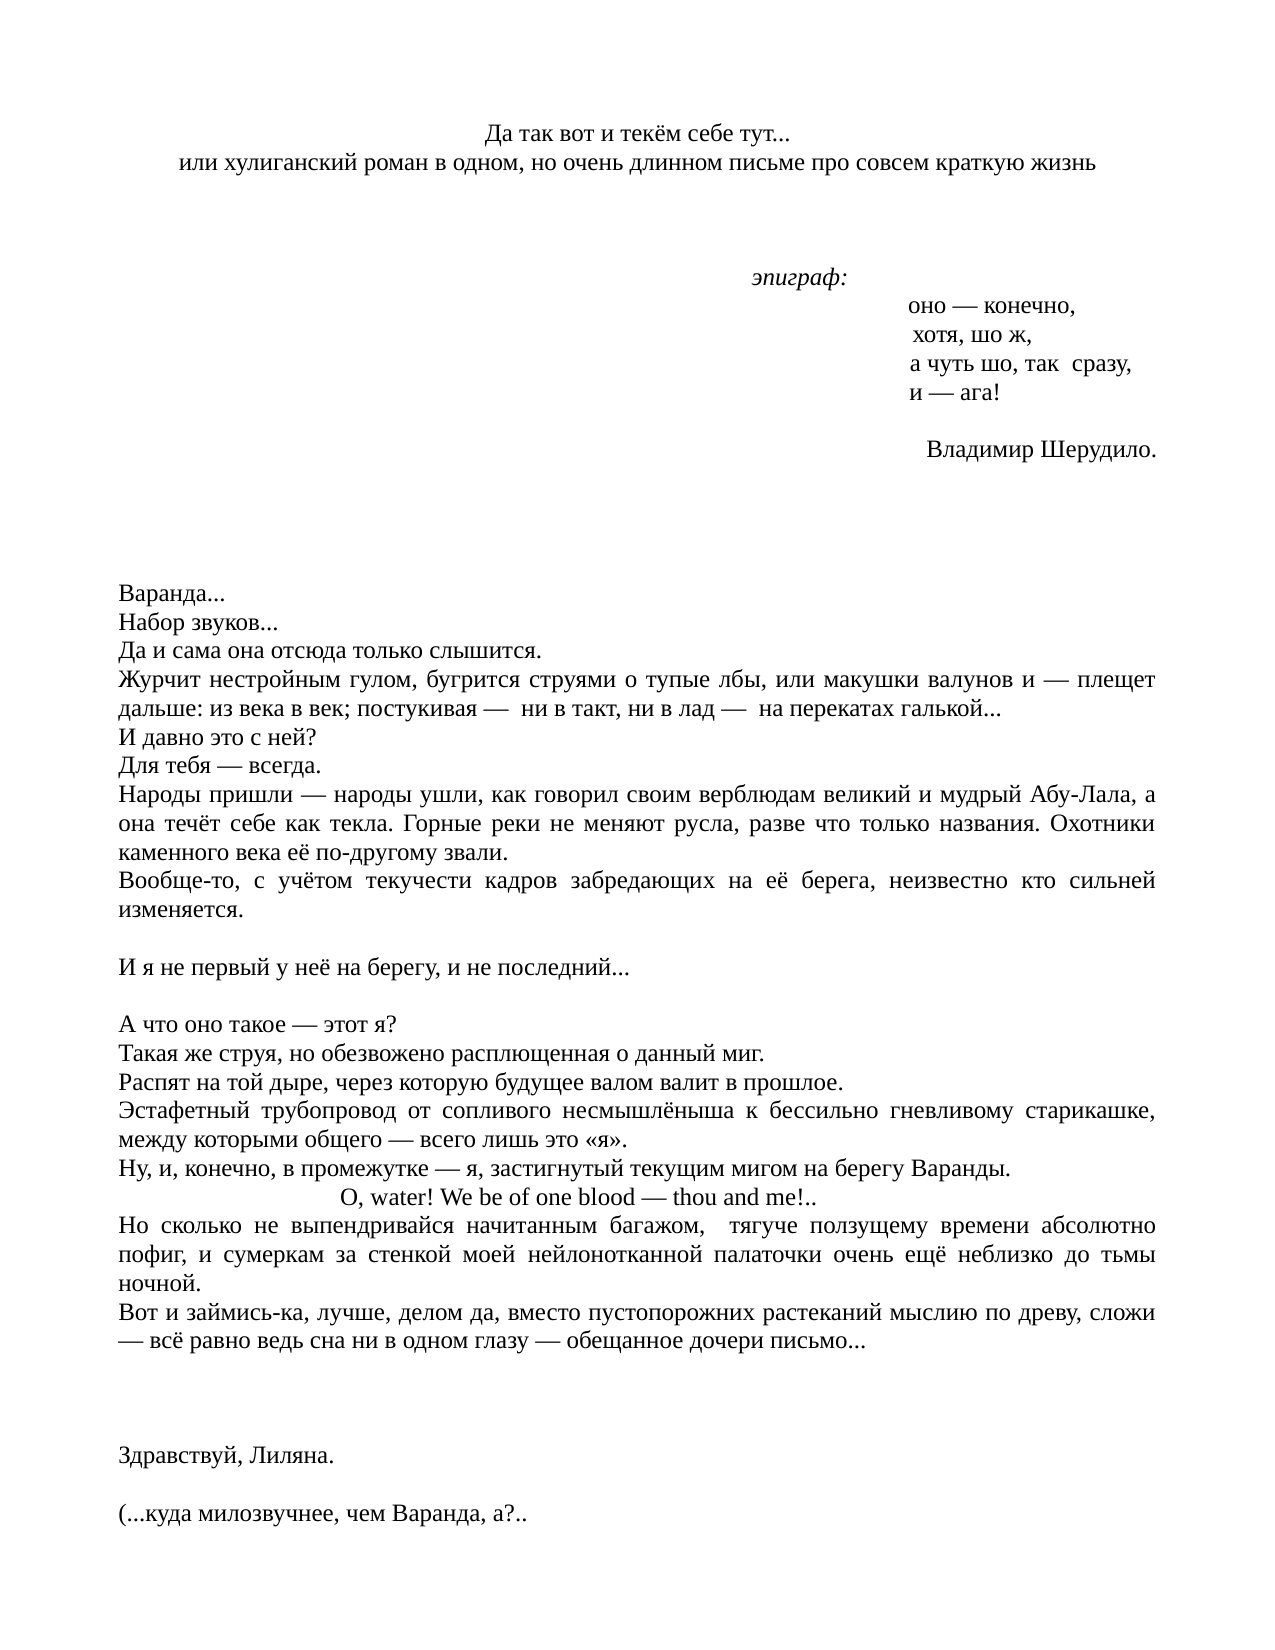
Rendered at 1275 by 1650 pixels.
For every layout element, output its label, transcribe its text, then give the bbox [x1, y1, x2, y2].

text O, water! We be of one blood — thou and me!.. [118, 1182, 1157, 1211]
text Эстафетный трубопровод от сопливого несмышлёныша к бессильно гневливому старикашке, между которыми общего — всего лишь это «я». [118, 1096, 1157, 1153]
text и — ага! [118, 377, 1157, 406]
text а чуть шо, так сразу, [118, 348, 1157, 377]
text Но сколько не выпендривайся начитанным багажом, тягуче ползущему времени абсолютно пофиг, и сумеркам за стенкой моей нейлонотканной палаточки очень ещё неблизко до тьмы ночной. [118, 1211, 1157, 1297]
text А что оно такое — этот я? [118, 1009, 1157, 1038]
text Владимир Шерудило. [118, 434, 1157, 463]
text Журчит нестройным гулом, бугрится струями о тупые лбы, или макушки валунов и — плещет дальше: из века в век; постукивая — ни в такт, ни в лад — на перекатах галькой... [118, 664, 1157, 722]
text Здравствуй, Лиляна. [118, 1441, 1157, 1469]
text Такая же струя, но обезвожено расплющенная о данный миг. [118, 1038, 1157, 1067]
text Да и сама она отсюда только слышится. [118, 636, 1157, 664]
text эпиграф: [118, 262, 1157, 291]
text (...куда милозвучнее, чем Варанда, а?.. [118, 1498, 1157, 1527]
text И я не первый у неё на берегу, и не последний... [118, 952, 1157, 981]
text оно — конечно, [118, 291, 1157, 319]
text хотя, шо ж, [118, 319, 1157, 348]
text Распят на той дыре, через которую будущее валом валит в прошлое. [118, 1067, 1157, 1096]
text И давно это с ней? [118, 722, 1157, 751]
text Набор звуков... [118, 607, 1157, 636]
text Вообще-то, с учётом текучести кадров забредающих на её берега, неизвестно кто сильней изменяется. [118, 866, 1157, 923]
text Ну, и, конечно, в промежутке — я, застигнутый текущим мигом на берегу Варанды. [118, 1153, 1157, 1182]
text или хулиганский роман в одном, но очень длинном письме про совсем краткую жизнь [118, 147, 1157, 176]
text Для тебя — всегда. [118, 751, 1157, 779]
text Вот и займись-ка, лучше, делом да, вместо пустопорожних растеканий мыслию по древу, сложи — всё равно ведь сна ни в одном глазу — обещанное дочери письмо... [118, 1297, 1157, 1354]
text Варанда... [118, 578, 1157, 607]
text Народы пришли — народы ушли, как говорил своим верблюдам великий и мудрый Абу-Лала, а она течёт себе как текла. Горные реки не меняют русла, разве что только названия. Охотники каменного века её по-другому звали. [118, 779, 1157, 866]
text Да так вот и текём себе тут... [118, 118, 1157, 147]
